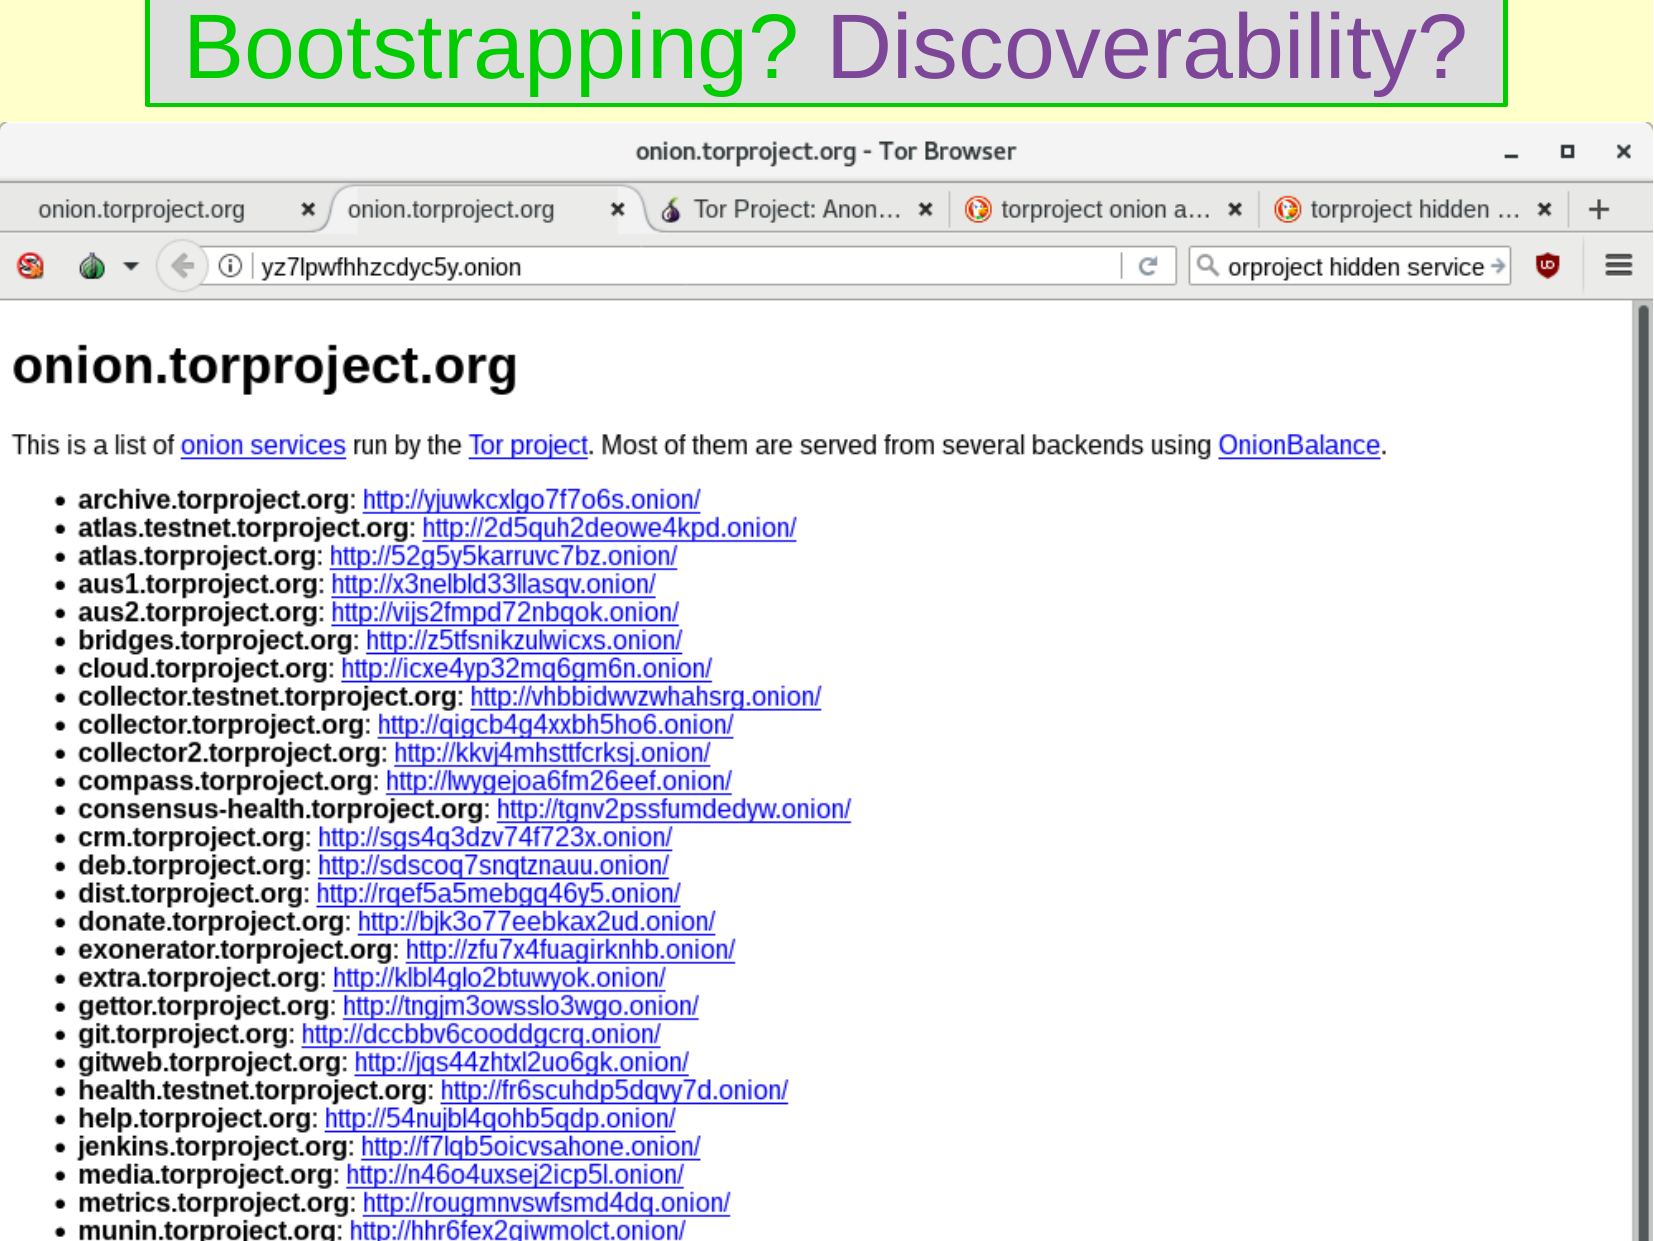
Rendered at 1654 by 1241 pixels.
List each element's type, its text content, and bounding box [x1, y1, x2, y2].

title Bootstrapping? Discoverability? [73, 0, 1580, 122]
picture [0, 122, 1653, 1241]
